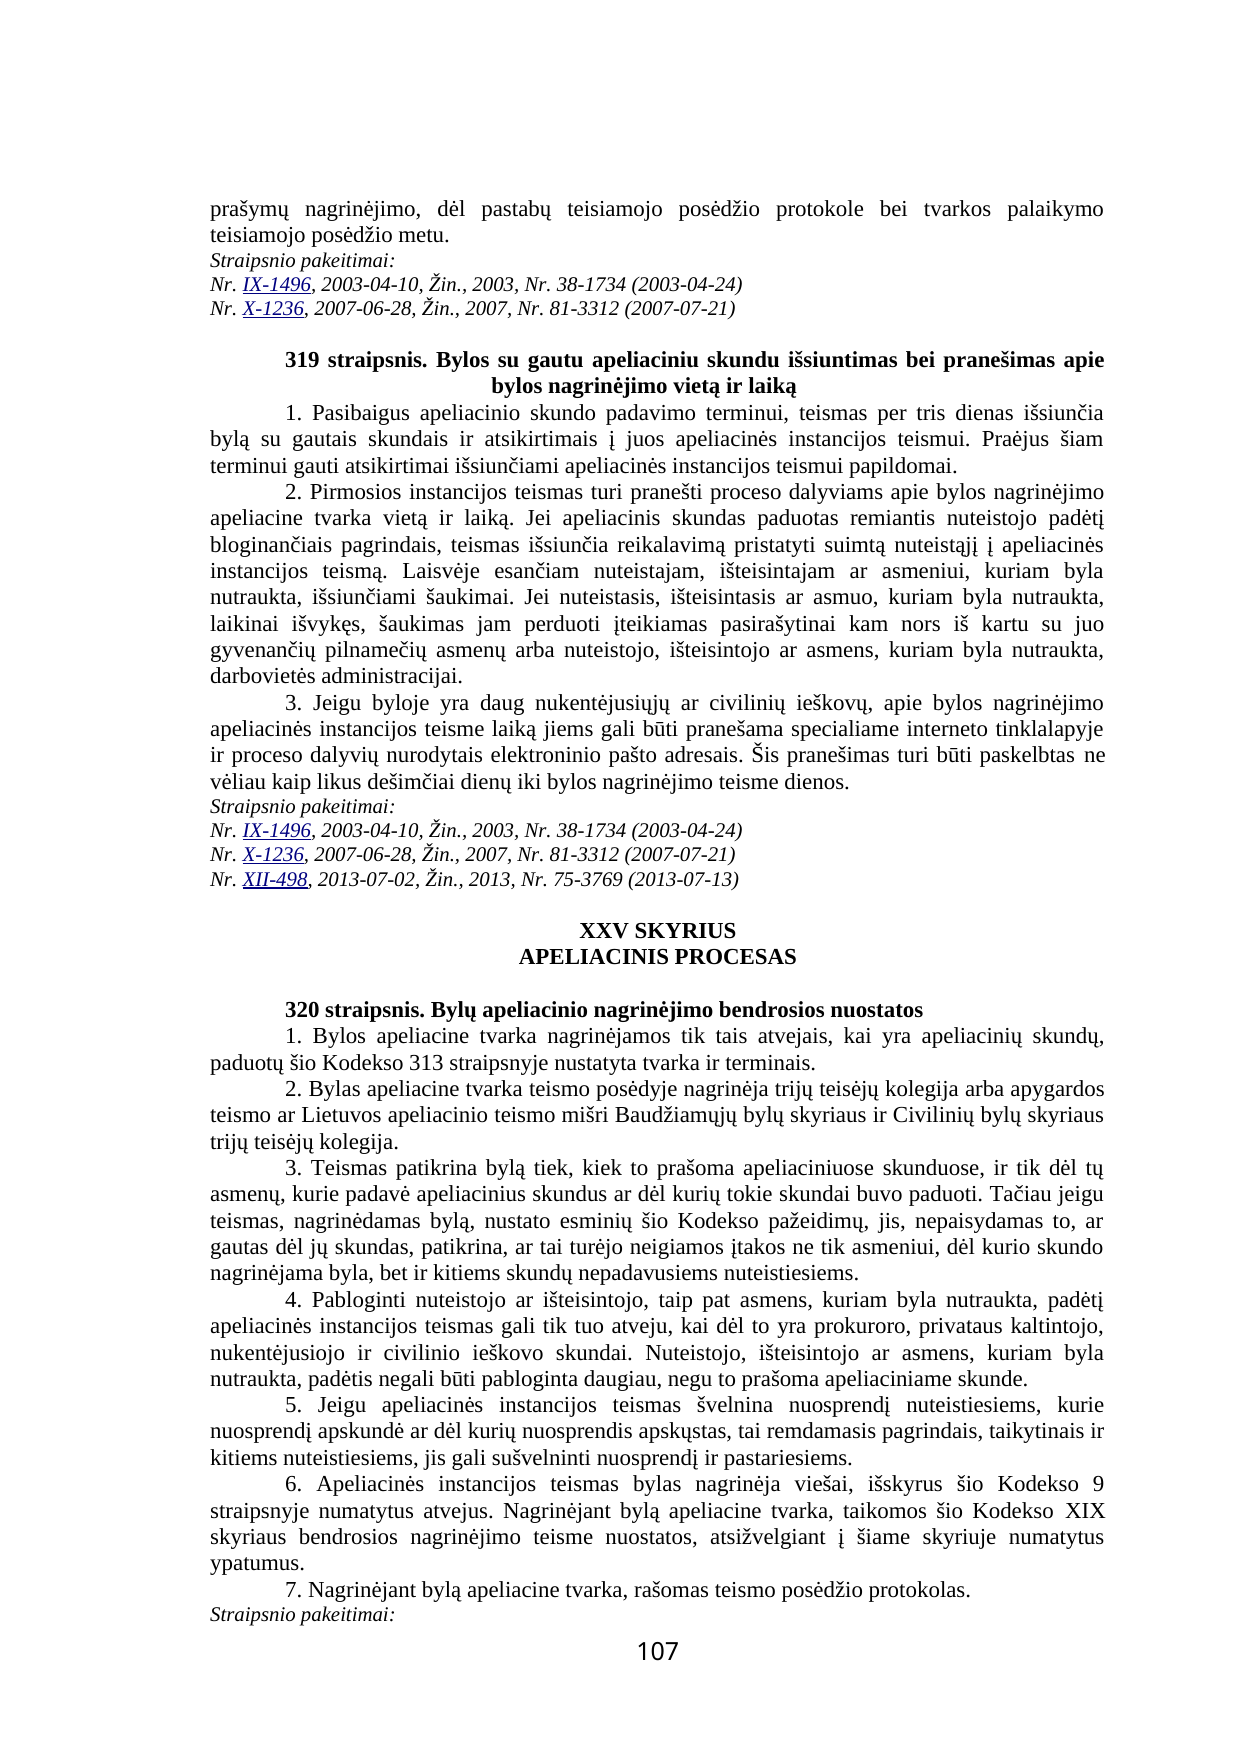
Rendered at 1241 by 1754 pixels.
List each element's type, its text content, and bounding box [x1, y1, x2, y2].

subtitle XXV skyrius [210, 917, 1106, 943]
text 320 straipsnis. Bylų apeliacinio nagrinėjimo bendrosios nuostatos [210, 996, 1106, 1022]
text 6. Apeliacinės instancijos teismas bylas nagrinėja viešai, išskyrus šio Kodekso 9 straipsnyje numatytus atvejus. Nagrinėjant bylą apeliacine tvarka, taikomos šio Kodekso XIX skyriaus bendrosios nagrinėjimo teisme nuostatos, atsižvelgiant į šiame skyriuje numatytus ypatumus. [210, 1470, 1106, 1576]
text Nr. X-1236, 2007-06-28, Žin., 2007, Nr. 81-3312 (2007-07-21) [210, 842, 1106, 866]
text 5. Jeigu apeliacinės instancijos teismas švelnina nuosprendį nuteistiesiems, kurie nuosprendį apskundė ar dėl kurių nuosprendis apskųstas, tai remdamasis pagrindais, taikytinais ir kitiems nuteistiesiems, jis gali sušvelninti nuosprendį ir pastariesiems. [210, 1391, 1106, 1470]
text 3. Jeigu byloje yra daug nukentėjusiųjų ar civilinių ieškovų, apie bylos nagrinėjimo apeliacinės instancijos teisme laiką jiems gali būti pranešama specialiame interneto tinklalapyje ir proceso dalyvių nurodytais elektroninio pašto adresais. Šis pranešimas turi būti paskelbtas ne vėliau kaip likus dešimčiai dienų iki bylos nagrinėjimo teisme dienos. [210, 689, 1106, 794]
text Nr. IX-1496, 2003-04-10, Žin., 2003, Nr. 38-1734 (2003-04-24) [210, 818, 1106, 842]
text 2. Bylas apeliacine tvarka teismo posėdyje nagrinėja trijų teisėjų kolegija arba apygardos teismo ar Lietuvos apeliacinio teismo mišri Baudžiamųjų bylų skyriaus ir Civilinių bylų skyriaus trijų teisėjų kolegija. [210, 1075, 1106, 1154]
text Apeliacinis procesas [210, 943, 1106, 969]
text Straipsnio pakeitimai: [210, 794, 1106, 818]
text 4. Pabloginti nuteistojo ar išteisintojo, taip pat asmens, kuriam byla nutraukta, padėtį apeliacinės instancijos teismas gali tik tuo atveju, kai dėl to yra prokuroro, privataus kaltintojo, nukentėjusiojo ir civilinio ieškovo skundai. Nuteistojo, išteisintojo ar asmens, kuriam byla nutraukta, padėtis negali būti pabloginta daugiau, negu to prašoma apeliaciniame skunde. [210, 1286, 1106, 1391]
text Straipsnio pakeitimai: [210, 248, 1106, 272]
text 319 straipsnis. Bylos su gautu apeliaciniu skundu išsiuntimas bei pranešimas apie bylos nagrinėjimo vietą ir laiką [285, 346, 1106, 399]
text 7. Nagrinėjant bylą apeliacine tvarka, rašomas teismo posėdžio protokolas. [210, 1576, 1106, 1602]
text 3. Teismas patikrina bylą tiek, kiek to prašoma apeliaciniuose skunduose, ir tik dėl tų asmenų, kurie padavė apeliacinius skundus ar dėl kurių tokie skundai buvo paduoti. Tačiau jeigu teismas, nagrinėdamas bylą, nustato esminių šio Kodekso pažeidimų, jis, nepaisydamas to, ar gautas dėl jų skundas, patikrina, ar tai turėjo neigiamos įtakos ne tik asmeniui, dėl kurio skundo nagrinėjama byla, bet ir kitiems skundų nepadavusiems nuteistiesiems. [210, 1154, 1106, 1286]
text 1. Bylos apeliacine tvarka nagrinėjamos tik tais atvejais, kai yra apeliacinių skundų, paduotų šio Kodekso 313 straipsnyje nustatyta tvarka ir terminais. [210, 1022, 1106, 1075]
text 1. Pasibaigus apeliacinio skundo padavimo terminui, teismas per tris dienas išsiunčia bylą su gautais skundais ir atsikirtimais į juos apeliacinės instancijos teismui. Praėjus šiam terminui gauti atsikirtimai išsiunčiami apeliacinės instancijos teismui papildomai. [210, 399, 1106, 478]
text Nr. IX-1496, 2003-04-10, Žin., 2003, Nr. 38-1734 (2003-04-24) [210, 272, 1106, 296]
text prašymų nagrinėjimo, dėl pastabų teisiamojo posėdžio protokole bei tvarkos palaikymo teisiamojo posėdžio metu. [210, 195, 1106, 248]
text 2. Pirmosios instancijos teismas turi pranešti proceso dalyviams apie bylos nagrinėjimo apeliacine tvarka vietą ir laiką. Jei apeliacinis skundas paduotas remiantis nuteistojo padėtį bloginančiais pagrindais, teismas išsiunčia reikalavimą pristatyti suimtą nuteistąjį į apeliacinės instancijos teismą. Laisvėje esančiam nuteistajam, išteisintajam ar asmeniui, kuriam byla nutraukta, išsiunčiami šaukimai. Jei nuteistasis, išteisintasis ar asmuo, kuriam byla nutraukta, laikinai išvykęs, šaukimas jam perduoti įteikiamas pasirašytinai kam nors iš kartu su juo gyvenančių pilnamečių asmenų arba nuteistojo, išteisintojo ar asmens, kuriam byla nutraukta, darbovietės administracijai. [210, 478, 1106, 689]
text Nr. XII-498, 2013-07-02, Žin., 2013, Nr. 75-3769 (2013-07-13) [210, 866, 1106, 891]
text Straipsnio pakeitimai: [210, 1602, 1106, 1626]
text Nr. X-1236, 2007-06-28, Žin., 2007, Nr. 81-3312 (2007-07-21) [210, 296, 1106, 320]
